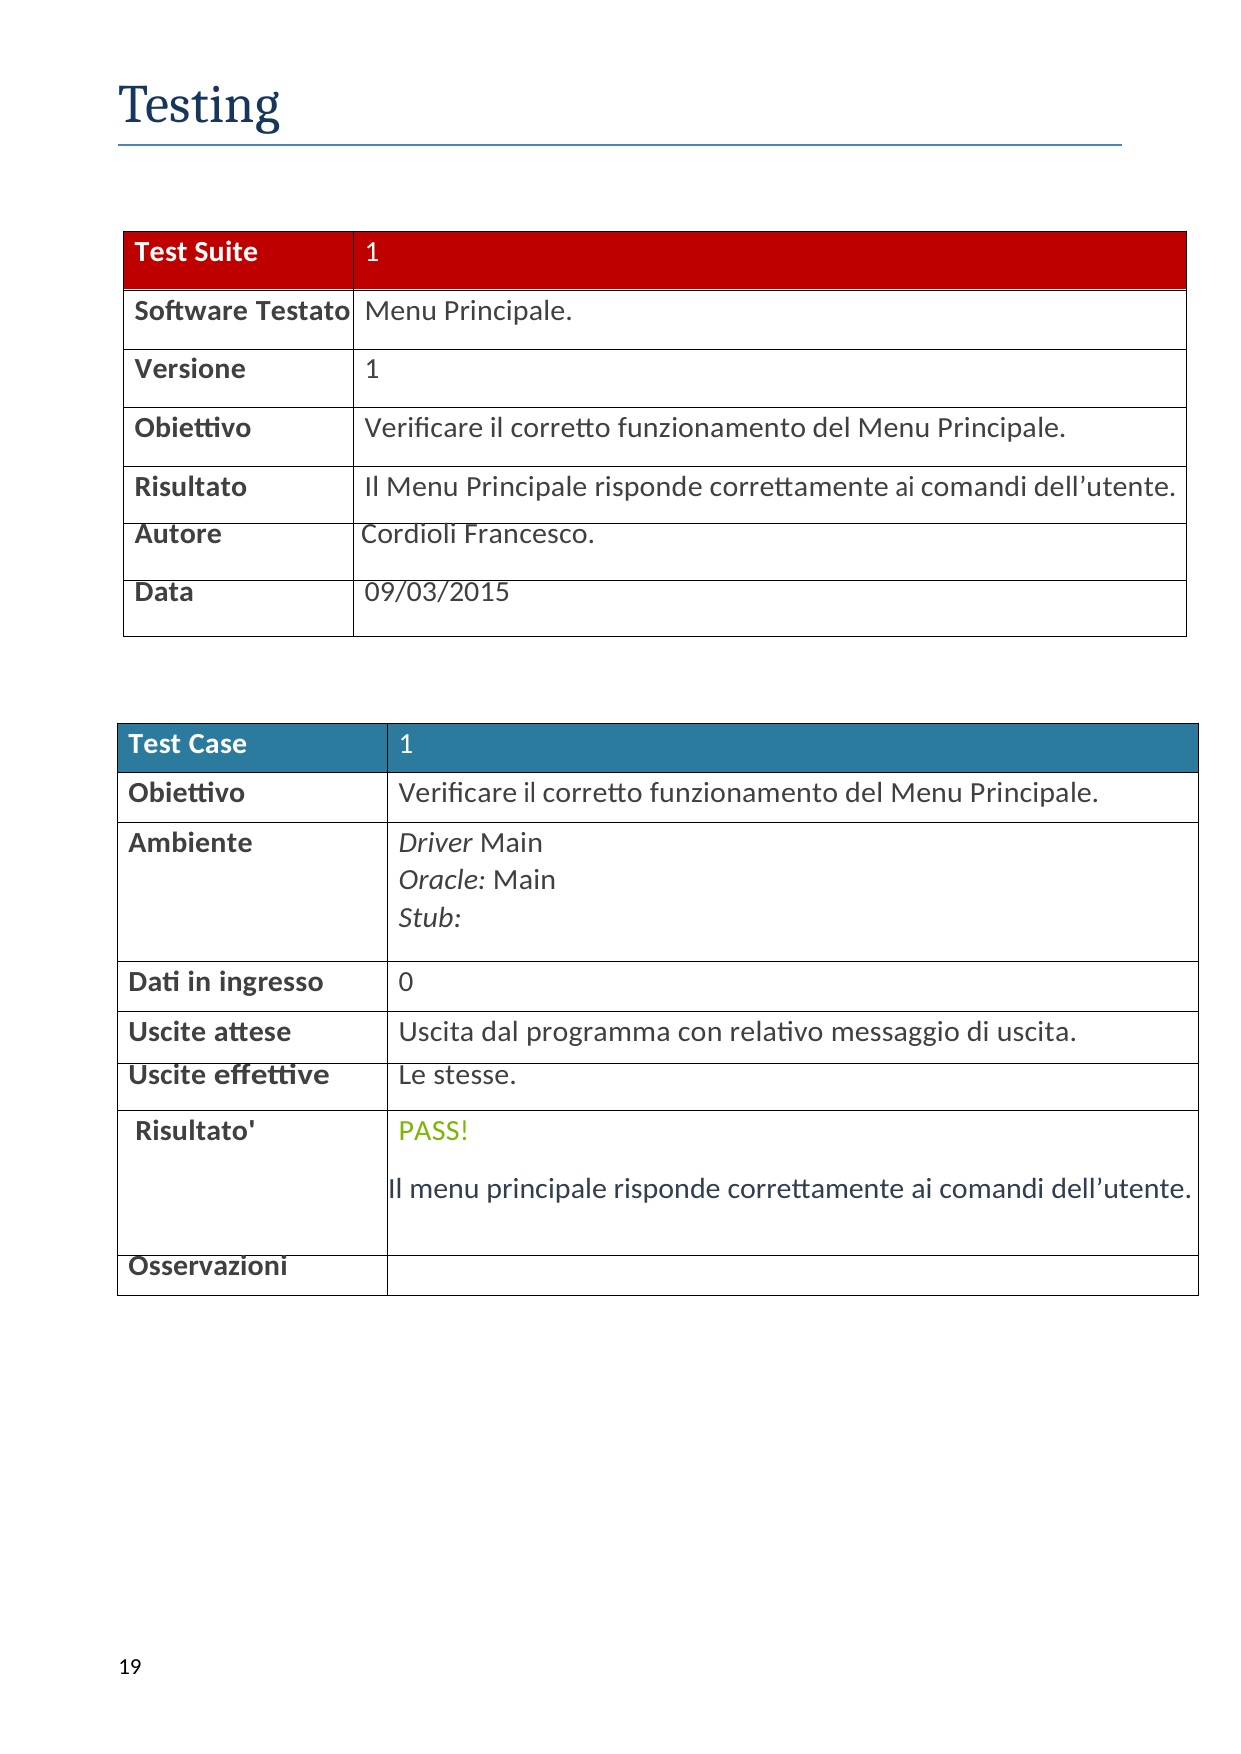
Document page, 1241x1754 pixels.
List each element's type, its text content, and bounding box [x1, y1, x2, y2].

table_cell Dati in ingresso [118, 962, 387, 1011]
table_header 1 [354, 232, 1186, 289]
table_cell PASS! Il menu principale risponde correttamente ai comandi dell’utente. [388, 1111, 1198, 1254]
table_cell Il Menu Principale risponde correttamente ai comandi dell’utente. [354, 467, 1186, 523]
table_cell Data [124, 581, 353, 636]
table_cell Osservazioni [118, 1256, 387, 1295]
table_cell Autore [124, 524, 353, 580]
table_cell Obiettivo [124, 408, 353, 466]
table_header Test Suite [124, 232, 353, 289]
table_cell [388, 1256, 1198, 1295]
table_cell Uscite attese [118, 1012, 387, 1063]
table_cell Versione [124, 350, 353, 407]
table_cell Menu Principale. [354, 291, 1186, 348]
table_cell Uscita dal programma con relativo messaggio di uscita. [388, 1012, 1198, 1063]
table_cell Verificare il corretto funzionamento del Menu Principale. [388, 773, 1198, 822]
table_cell Risultato' [118, 1111, 387, 1254]
table_cell Cordioli Francesco. [354, 524, 1186, 580]
table_cell Obiettivo [118, 773, 387, 822]
table_cell 0 [388, 962, 1198, 1011]
title Testing [118, 74, 1122, 144]
table_cell Uscite effettive [118, 1064, 387, 1110]
table_cell 09/03/2015 [354, 581, 1186, 636]
table_cell Driver Main Oracle: Main Stub: [388, 823, 1198, 961]
table_header 1 [388, 724, 1198, 772]
table_cell 1 [354, 350, 1186, 407]
table_cell Le stesse. [388, 1064, 1198, 1110]
table_header Test Case [118, 724, 387, 772]
table_cell Software Testato [124, 291, 353, 348]
table_cell Risultato [124, 467, 353, 523]
table_cell Verificare il corretto funzionamento del Menu Principale. [354, 408, 1186, 466]
table_cell Ambiente [118, 823, 387, 961]
